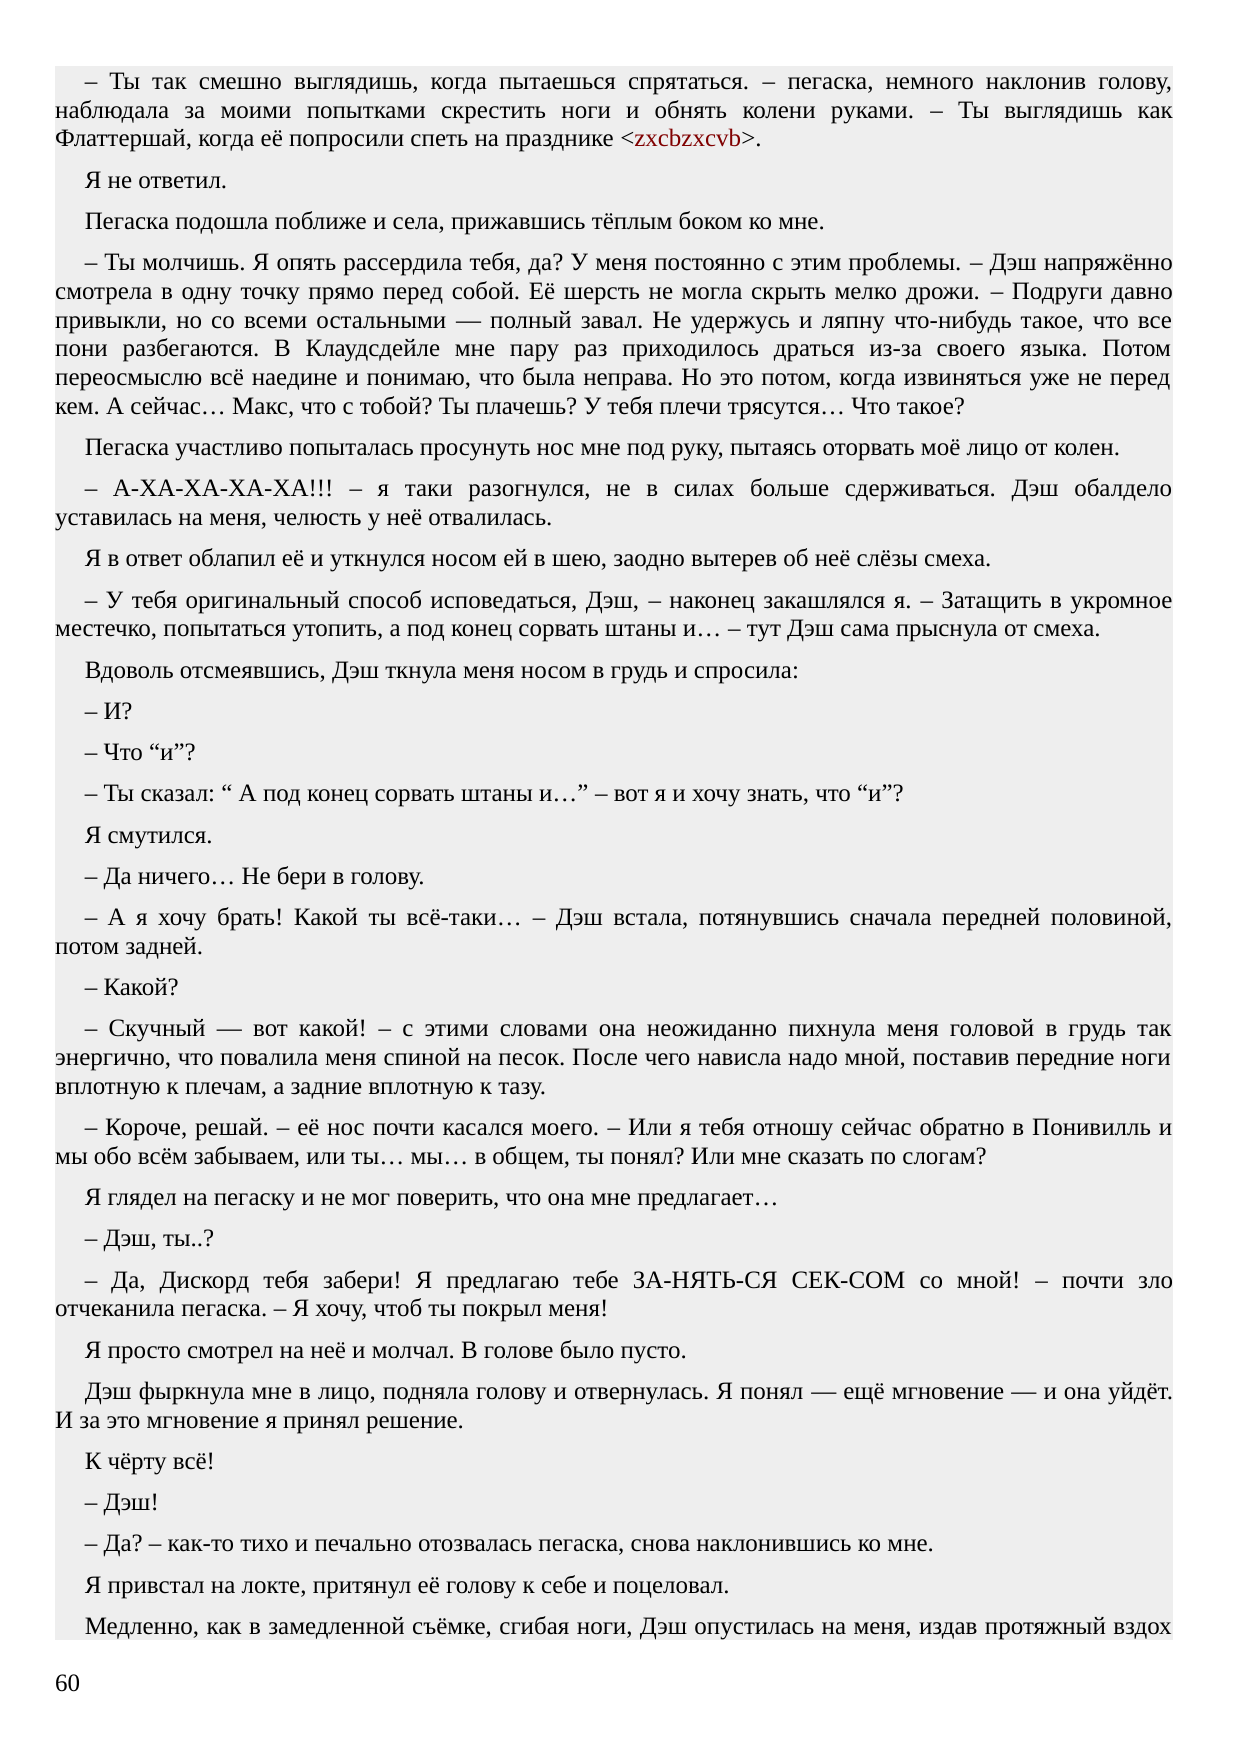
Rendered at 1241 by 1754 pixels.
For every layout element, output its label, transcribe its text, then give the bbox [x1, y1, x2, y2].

text – Да ничего… Не бери в голову. [55, 861, 1173, 890]
text Я глядел на пегаску и не мог поверить, что она мне предлагает… [55, 1182, 1173, 1211]
text – Ты молчишь. Я опять рассердила тебя, да? У меня постоянно с этим проблемы. – Дэш напряжённо смотрела в одну точку прямо перед собой. Её шерсть не могла скрыть мелко дрожи. – Подруги давно привыкли, но со всеми остальными — полный завал. Не удержусь и ляпну что-нибудь такое, что все пони разбегаются. В Клаудсдейле мне пару раз приходилось драться из-за своего языка. Потом переосмыслю всё наедине и понимаю, что была неправа. Но это потом, когда извиняться уже не перед кем. А сейчас… Макс, что с тобой? Ты плачешь? У тебя плечи трясутся… Что такое? [55, 247, 1173, 420]
text – Ты так смешно выглядишь, когда пытаешься спрятаться. – пегаска, немного наклонив голову, наблюдала за моими попытками скрестить ноги и обнять колени руками. – Ты выглядишь как Флаттершай, когда её попросили спеть на празднике <zxcbzxcvb>. [55, 66, 1173, 152]
text – Короче, решай. – её нос почти касался моего. – Или я тебя отношу сейчас обратно в Понивилль и мы обо всём забываем, или ты… мы… в общем, ты понял? Или мне сказать по слогам? [55, 1112, 1173, 1170]
text Дэш фыркнула мне в лицо, подняла голову и отвернулась. Я понял — ещё мгновение — и она уйдёт. И за это мгновение я принял решение. [55, 1376, 1173, 1433]
text – Дэш! [55, 1487, 1173, 1516]
text Я привстал на локте, притянул её голову к себе и поцеловал. [55, 1570, 1173, 1598]
text – У тебя оригинальный способ исповедаться, Дэш, – наконец закашлялся я. – Затащить в укромное местечко, попытаться утопить, а под конец сорвать штаны и… – тут Дэш сама прыснула от смеха. [55, 585, 1173, 642]
text – Да? – как-то тихо и печально отозвалась пегаска, снова наклонившись ко мне. [55, 1528, 1173, 1557]
text Пегаска подошла поближе и села, прижавшись тёплым боком ко мне. [55, 206, 1173, 235]
text – Да, Дискорд тебя забери! Я предлагаю тебе ЗА-НЯТЬ-СЯ СЕК-СОМ со мной! – почти зло отчеканила пегаска. – Я хочу, чтоб ты покрыл меня! [55, 1265, 1173, 1322]
text Вдоволь отсмеявшись, Дэш ткнула меня носом в грудь и спросила: [55, 655, 1173, 683]
text – Скучный — вот какой! – с этими словами она неожиданно пихнула меня головой в грудь так энергично, что повалила меня спиной на песок. После чего нависла надо мной, поставив передние ноги вплотную к плечам, а задние вплотную к тазу. [55, 1013, 1173, 1100]
text Пегаска участливо попыталась просунуть нос мне под руку, пытаясь оторвать моё лицо от колен. [55, 432, 1173, 461]
text – А-ХА-ХА-ХА-ХА!!! – я таки разогнулся, не в силах больше сдерживаться. Дэш обалдело уставилась на меня, челюсть у неё отвалилась. [55, 473, 1173, 531]
text – А я хочу брать! Какой ты всё-таки… – Дэш встала, потянувшись сначала передней половиной, потом задней. [55, 902, 1173, 960]
text – И? [55, 696, 1173, 725]
text Я в ответ облапил её и уткнулся носом ей в шею, заодно вытерев об неё слёзы смеха. [55, 543, 1173, 572]
text – Что “и”? [55, 737, 1173, 766]
text Я не ответил. [55, 165, 1173, 193]
text Медленно, как в замедленной съёмке, сгибая ноги, Дэш опустилась на меня, издав протяжный вздох [55, 1611, 1173, 1640]
text Я просто смотрел на неё и молчал. В голове было пусто. [55, 1335, 1173, 1363]
text К чёрту всё! [55, 1446, 1173, 1475]
text Я смутился. [55, 820, 1173, 848]
text – Ты сказал: “ А под конец сорвать штаны и…” – вот я и хочу знать, что “и”? [55, 778, 1173, 807]
text – Какой? [55, 972, 1173, 1001]
text – Дэш, ты..? [55, 1223, 1173, 1252]
